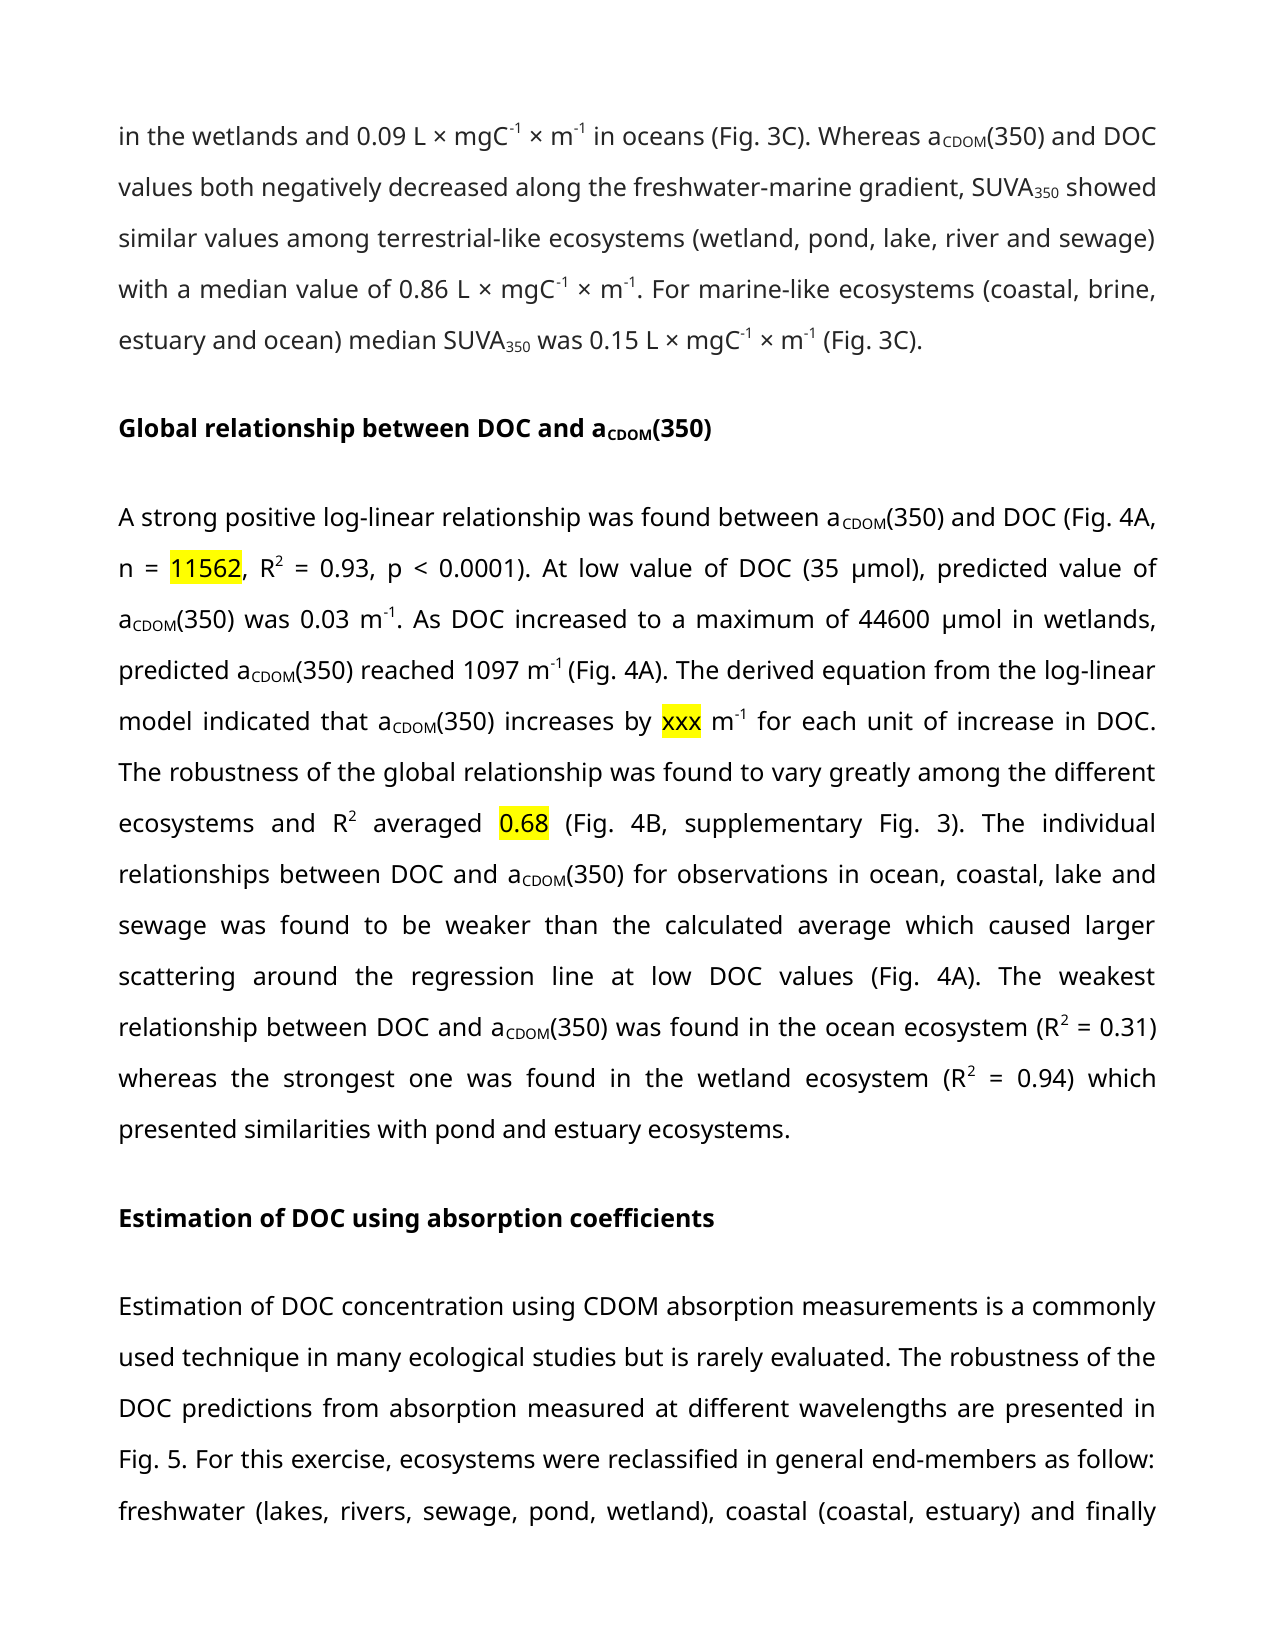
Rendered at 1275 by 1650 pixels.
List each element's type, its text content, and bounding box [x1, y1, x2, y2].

text in the wetlands and 0.09 L × mgC-1 × m-1 in oceans (Fig. 3C). Whereas aCDOM(350) and DOC values both negatively decreased along the freshwater-marine gradient, SUVA350 showed similar values among terrestrial-like ecosystems (wetland, pond, lake, river and sewage) with a median value of 0.86 L × mgC-1 × m-1. For marine-like ecosystems (coastal, brine, estuary and ocean) median SUVA350 was 0.15 L × mgC-1 × m-1 (Fig. 3C). [118, 118, 1157, 356]
text Global relationship between DOC and aCDOM(350) [118, 411, 1157, 445]
text Estimation of DOC using absorption coefficients [118, 1200, 1157, 1234]
text Estimation of DOC concentration using CDOM absorption measurements is a commonly used technique in many ecological studies but is rarely evaluated. The robustness of the DOC predictions from absorption measured at different wavelengths are presented in Fig. 5. For this exercise, ecosystems were reclassified in general end-members as follow: freshwater (lakes, rivers, sewage, pond, wetland), coastal (coastal, estuary) and finally [118, 1289, 1157, 1527]
text A strong positive log-linear relationship was found between aCDOM(350) and DOC (Fig. 4A, n = 11562, R2 = 0.93, p < 0.0001). At low value of DOC (35 µmol), predicted value of aCDOM(350) was 0.03 m-1. As DOC increased to a maximum of 44600 µmol in wetlands, predicted aCDOM(350) reached 1097 m-1 (Fig. 4A). The derived equation from the log-linear model indicated that aCDOM(350) increases by xxx m-1 for each unit of increase in DOC. The robustness of the global relationship was found to vary greatly among the different ecosystems and R2 averaged 0.68 (Fig. 4B, supplementary Fig. 3). The individual relationships between DOC and aCDOM(350) for observations in ocean, coastal, lake and sewage was found to be weaker than the calculated average which caused larger scattering around the regression line at low DOC values (Fig. 4A). The weakest relationship between DOC and aCDOM(350) was found in the ocean ecosystem (R2 = 0.31) whereas the strongest one was found in the wetland ecosystem (R2 = 0.94) which presented similarities with pond and estuary ecosystems. [118, 499, 1157, 1146]
